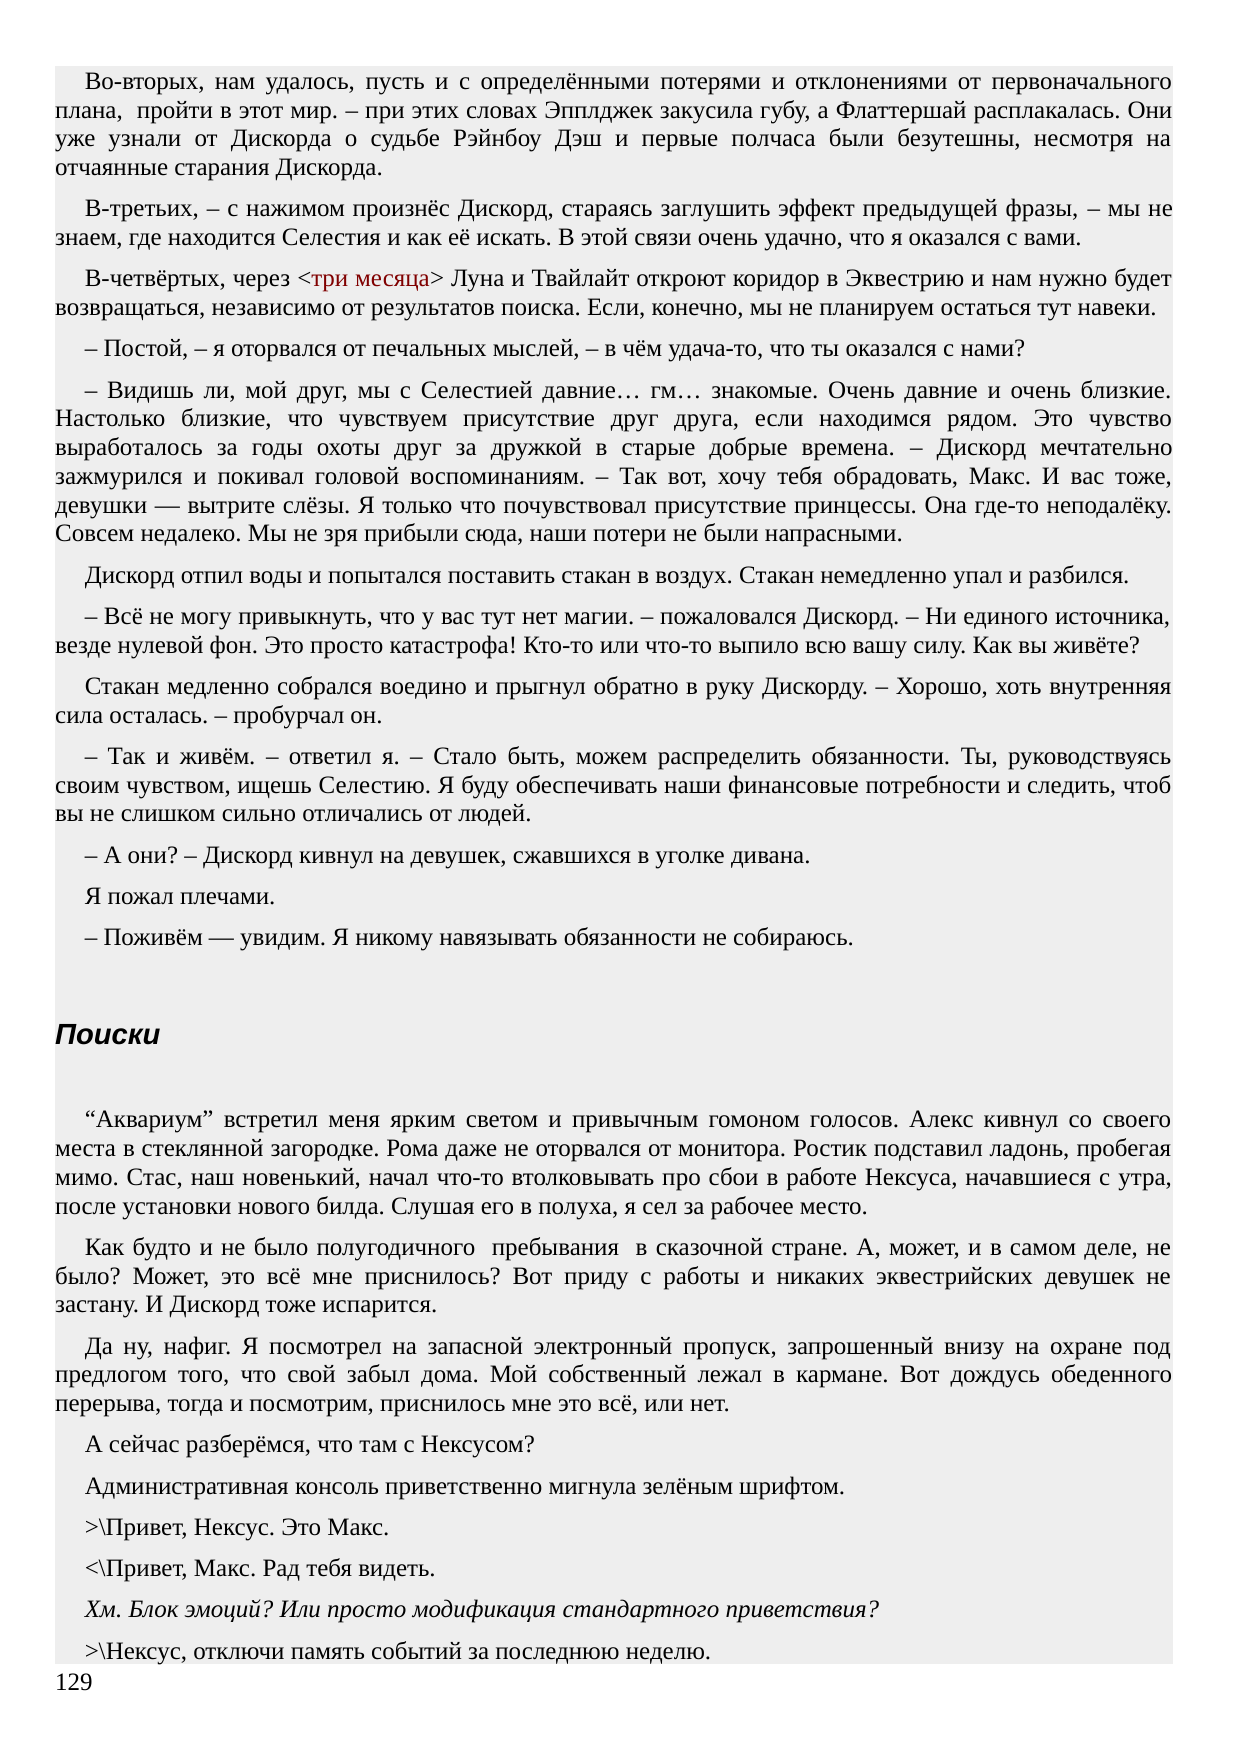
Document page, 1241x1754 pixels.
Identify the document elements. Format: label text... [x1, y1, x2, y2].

text – Постой, – я оторвался от печальных мыслей, – в чём удача-то, что ты оказался с нами? [55, 333, 1173, 362]
text Да ну, нафиг. Я посмотрел на запасной электронный пропуск, запрошенный внизу на охране под предлогом того, что свой забыл дома. Мой собственный лежал в кармане. Вот дождусь обеденного перерыва, тогда и посмотрим, приснилось мне это всё, или нет. [55, 1331, 1173, 1417]
text Дискорд отпил воды и попытался поставить стакан в воздух. Стакан немедленно упал и разбился. [55, 560, 1173, 588]
text В-четвёртых, через <три месяца> Луна и Твайлайт откроют коридор в Эквестрию и нам нужно будет возвращаться, независимо от результатов поиска. Если, конечно, мы не планируем остаться тут навеки. [55, 263, 1173, 321]
text >\Привет, Нексус. Это Макс. [55, 1512, 1173, 1541]
text <\Привет, Макс. Рад тебя видеть. [55, 1553, 1173, 1582]
text – А они? – Дискорд кивнул на девушек, сжавшихся в уголке дивана. [55, 840, 1173, 868]
text Как будто и не было полугодичного пребывания в сказочной стране. А, может, и в самом деле, не было? Может, это всё мне приснилось? Вот приду с работы и никаких эквестрийских девушек не застану. И Дискорд тоже испарится. [55, 1232, 1173, 1318]
text Административная консоль приветственно мигнула зелёным шрифтом. [55, 1471, 1173, 1499]
text “Аквариум” встретил меня ярким светом и привычным гомоном голосов. Алекс кивнул со своего места в стеклянной загородке. Рома даже не оторвался от монитора. Ростик подставил ладонь, пробегая мимо. Стас, наш новенький, начал что-то втолковывать про сбои в работе Нексуса, начавшиеся с утра, после установки нового билда. Слушая его в полуха, я сел за рабочее место. [55, 1104, 1173, 1219]
text Во-вторых, нам удалось, пусть и с определёнными потерями и отклонениями от первоначального плана, пройти в этот мир. – при этих словах Эпплджек закусила губу, а Флаттершай расплакалась. Они уже узнали от Дискорда о судьбе Рэйнбоу Дэш и первые полчаса были безутешны, несмотря на отчаянные старания Дискорда. [55, 66, 1173, 181]
subtitle Поиски [55, 1017, 1173, 1051]
text >\Нексус, отключи память событий за последнюю неделю. [55, 1636, 1173, 1664]
text Хм. Блок эмоций? Или просто модификация стандартного приветствия? [55, 1594, 1173, 1623]
text Я пожал плечами. [55, 881, 1173, 910]
text Стакан медленно собрался воедино и прыгнул обратно в руку Дискорду. – Хорошо, хоть внутренняя сила осталась. – пробурчал он. [55, 671, 1173, 728]
text В-третьих, – с нажимом произнёс Дискорд, стараясь заглушить эффект предыдущей фразы, – мы не знаем, где находится Селестия и как её искать. В этой связи очень удачно, что я оказался с вами. [55, 193, 1173, 251]
text – Так и живём. – ответил я. – Стало быть, можем распределить обязанности. Ты, руководствуясь своим чувством, ищешь Селестию. Я буду обеспечивать наши финансовые потребности и следить, чтоб вы не слишком сильно отличались от людей. [55, 741, 1173, 827]
text – Поживём — увидим. Я никому навязывать обязанности не собираюсь. [55, 922, 1173, 951]
text А сейчас разберёмся, что там с Нексусом? [55, 1429, 1173, 1458]
text – Видишь ли, мой друг, мы с Селестией давние… гм… знакомые. Очень давние и очень близкие. Настолько близкие, что чувствуем присутствие друг друга, если находимся рядом. Это чувство выработалось за годы охоты друг за дружкой в старые добрые времена. – Дискорд мечтательно зажмурился и покивал головой воспоминаниям. – Так вот, хочу тебя обрадовать, Макс. И вас тоже, девушки — вытрите слёзы. Я только что почувствовал присутствие принцессы. Она где-то неподалёку. Совсем недалеко. Мы не зря прибыли сюда, наши потери не были напрасными. [55, 375, 1173, 547]
text – Всё не могу привыкнуть, что у вас тут нет магии. – пожаловался Дискорд. – Ни единого источника, везде нулевой фон. Это просто катастрофа! Кто-то или что-то выпило всю вашу силу. Как вы живёте? [55, 601, 1173, 658]
